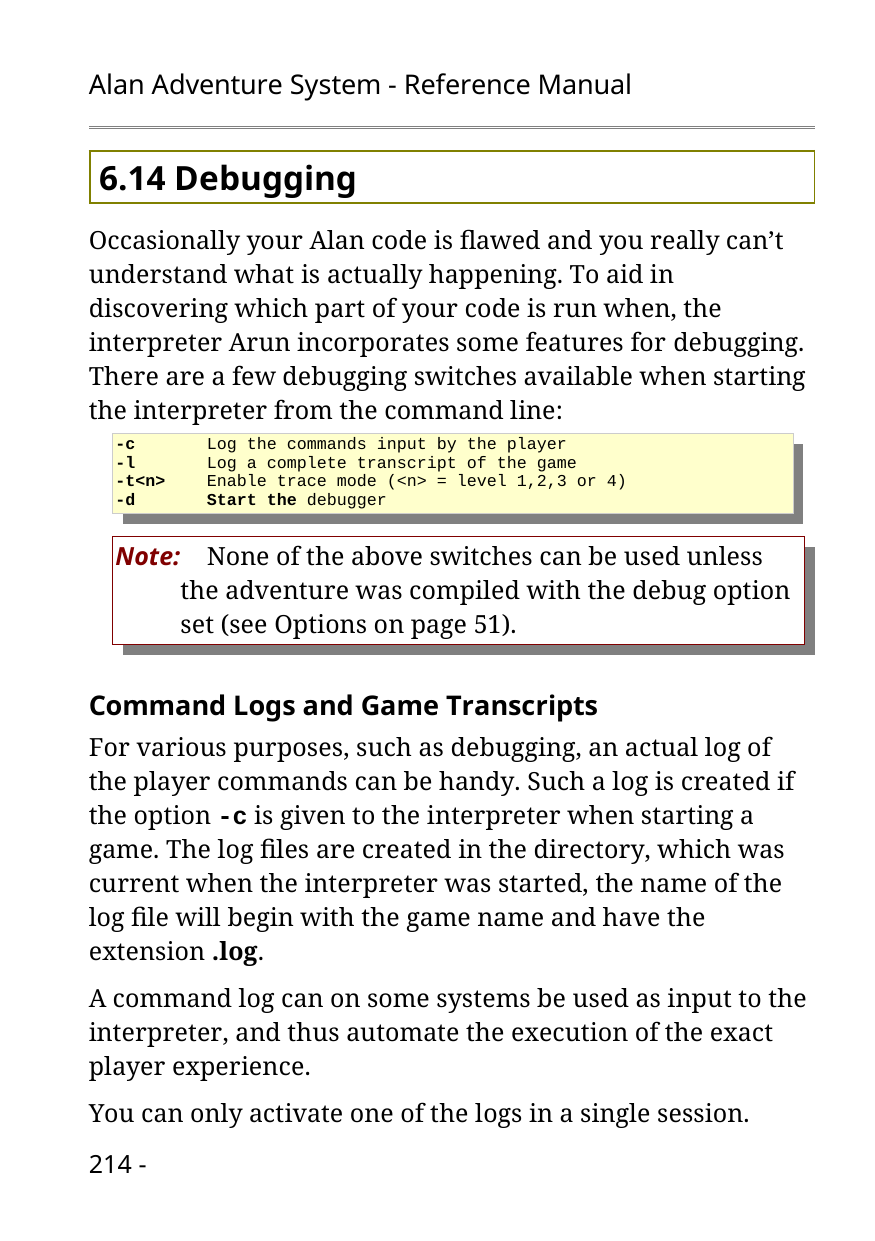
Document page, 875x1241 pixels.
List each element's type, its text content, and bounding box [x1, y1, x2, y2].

text -c Log the commands input by the player [113, 434, 793, 452]
subtitle Debugging [91, 152, 814, 202]
text -l Log a complete transcript of the game [113, 452, 793, 470]
text -d Start the debugger [113, 489, 793, 513]
text A command log can on some systems be used as input to the interpreter, and thus automate the execution of the exact player experience. [88, 981, 815, 1083]
text -t<n> Enable trace mode (<n> = level 1,2,3 or 4) [113, 470, 793, 489]
text You can only activate one of the logs in a single session. [88, 1096, 815, 1129]
subtitle Command Logs and Game Transcripts [88, 686, 815, 723]
text For various purposes, such as debugging, an actual log of the player com­mands can be handy. Such a log is created if the option -c is given to the in­terpreter when starting a game. The log files are created in the directory, which was current when the interpreter was started, the name of the log file will begin with the game name and have the extension .log. [88, 730, 815, 968]
list None of the above switches can be used unless the adven­ture was compiled with the debug option set (see Options on page 41). [113, 537, 804, 644]
text Occasionally your Alan code is flawed and you really can’t understand what is actually happening. To aid in discovering which part of your code is run when, the interpreter Arun incorporates some features for debugging. There are a few debugging switches available when starting the interpreter from the command line: [88, 223, 815, 427]
